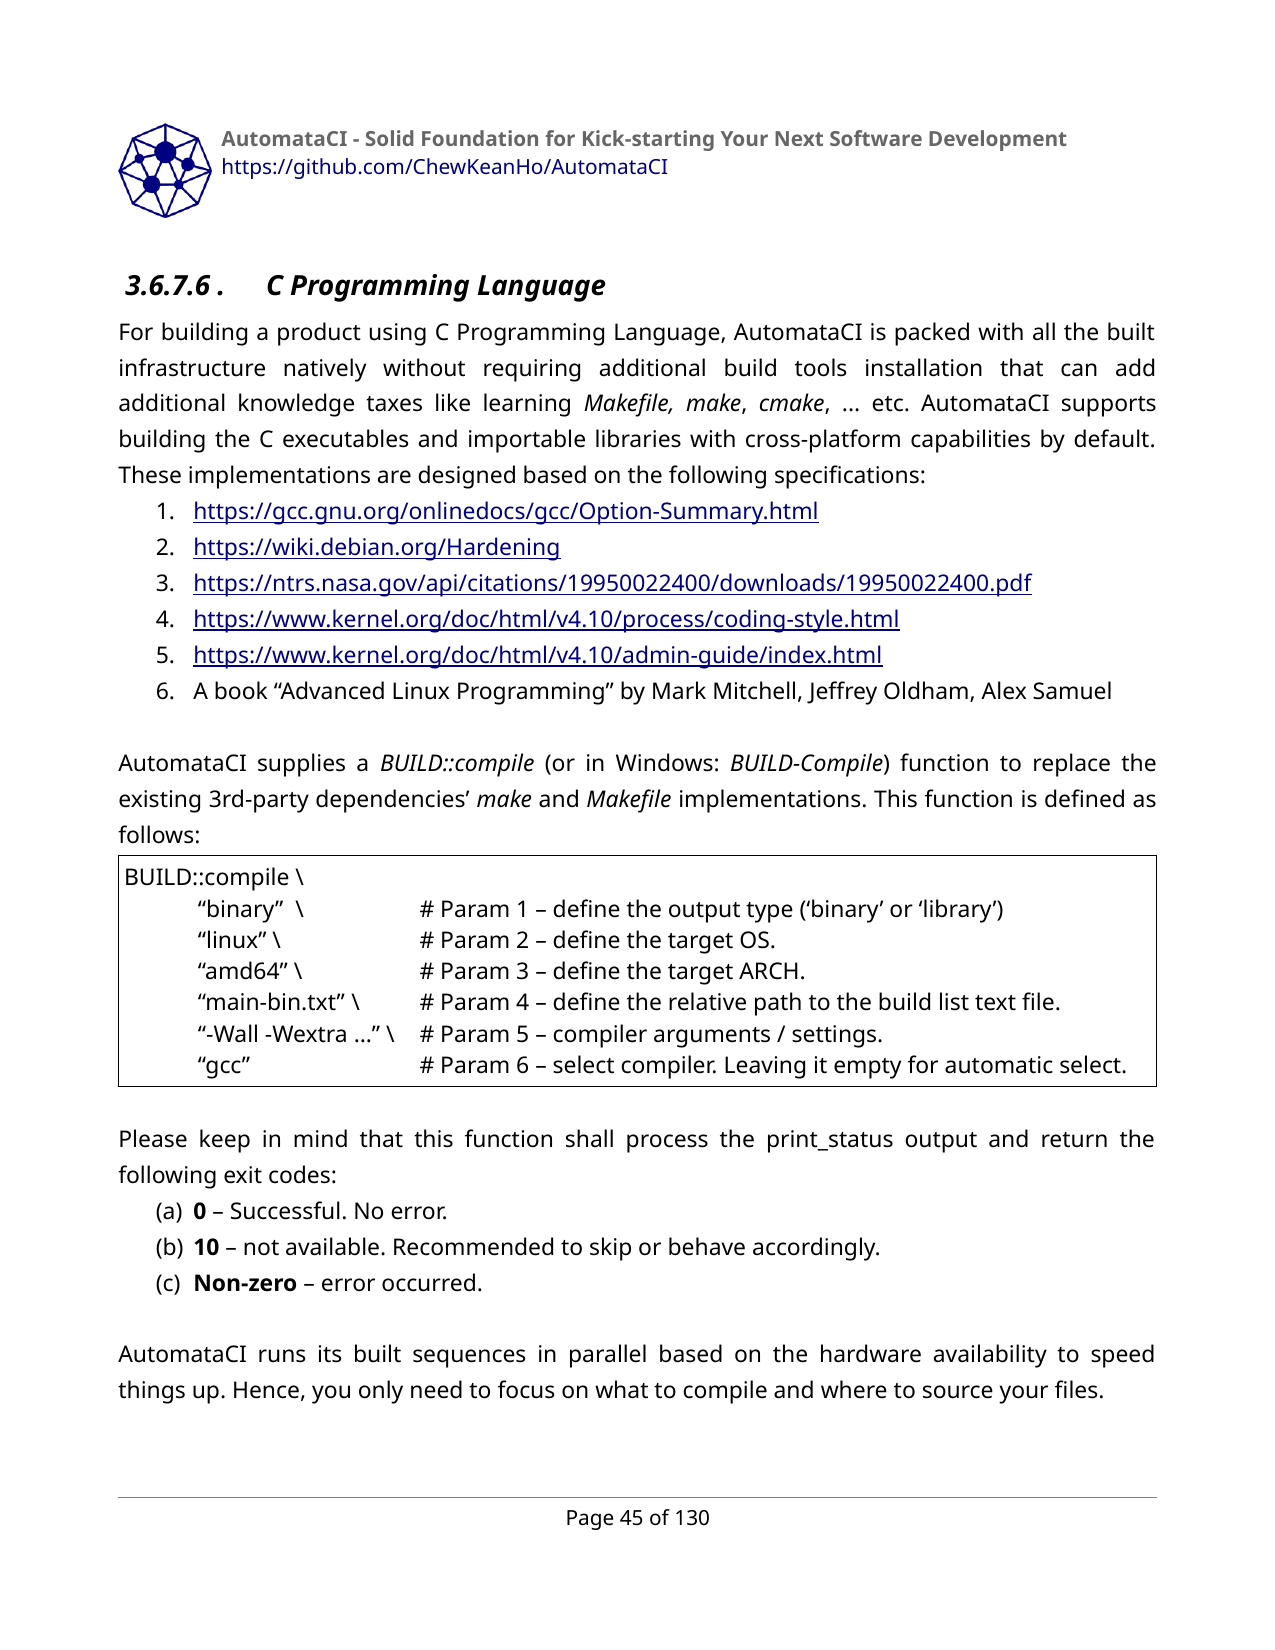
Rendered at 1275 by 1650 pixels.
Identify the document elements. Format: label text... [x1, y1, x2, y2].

subtitle C Programming Language [118, 265, 1157, 303]
list https://www.kernel.org/doc/html/v4.10/admin-guide/index.html [156, 639, 1157, 670]
table_header BUILD::compile \ “binary” \ # Param 1 – define the output type (‘binary’ or ‘library’) “linux” \ # Param 2 – define the target OS. “amd64” \ # Param 3 – define the target ARCH. “main-bin.txt” \ # Param 4 – define the relative path to the build list text file. “-Wall -Wextra …” \ # Param 5 – compiler arguments / settings. “gcc” # Param 6 – select compiler. Leaving it empty for automatic select. [119, 856, 1156, 1086]
text Please keep in mind that this function shall process the print_status output and return the following exit codes: [118, 1123, 1157, 1190]
list https://wiki.debian.org/Hardening [156, 531, 1157, 562]
list https://ntrs.nasa.gov/api/citations/19950022400/downloads/19950022400.pdf [156, 567, 1157, 598]
text For building a product using C Programming Language, AutomataCI is packed with all the built infrastructure natively without requiring additional build tools installation that can add additional knowledge taxes like learning Makefile, make, cmake, ... etc. AutomataCI supports building the C executables and importable libraries with cross-platform capabilities by default. These implementations are designed based on the following specifications: [118, 316, 1157, 491]
list https://gcc.gnu.org/onlinedocs/gcc/Option-Summary.html [156, 495, 1157, 526]
list A book “Advanced Linux Programming” by Mark Mitchell, Jeffrey Oldham, Alex Samuel [156, 675, 1157, 706]
list 10 – not available. Recommended to skip or behave accordingly. [156, 1231, 1157, 1262]
picture [118, 123, 212, 218]
list https://www.kernel.org/doc/html/v4.10/process/coding-style.html [156, 603, 1157, 634]
list 0 – Successful. No error. [156, 1195, 1157, 1226]
text AutomataCI runs its built sequences in parallel based on the hardware availability to speed things up. Hence, you only need to focus on what to compile and where to source your files. [118, 1338, 1157, 1406]
list Non-zero – error occurred. [156, 1267, 1157, 1298]
text AutomataCI supplies a BUILD::compile (or in Windows: BUILD-Compile) function to replace the existing 3rd-party dependencies’ make and Makefile implementations. This function is defined as follows: [118, 747, 1157, 850]
